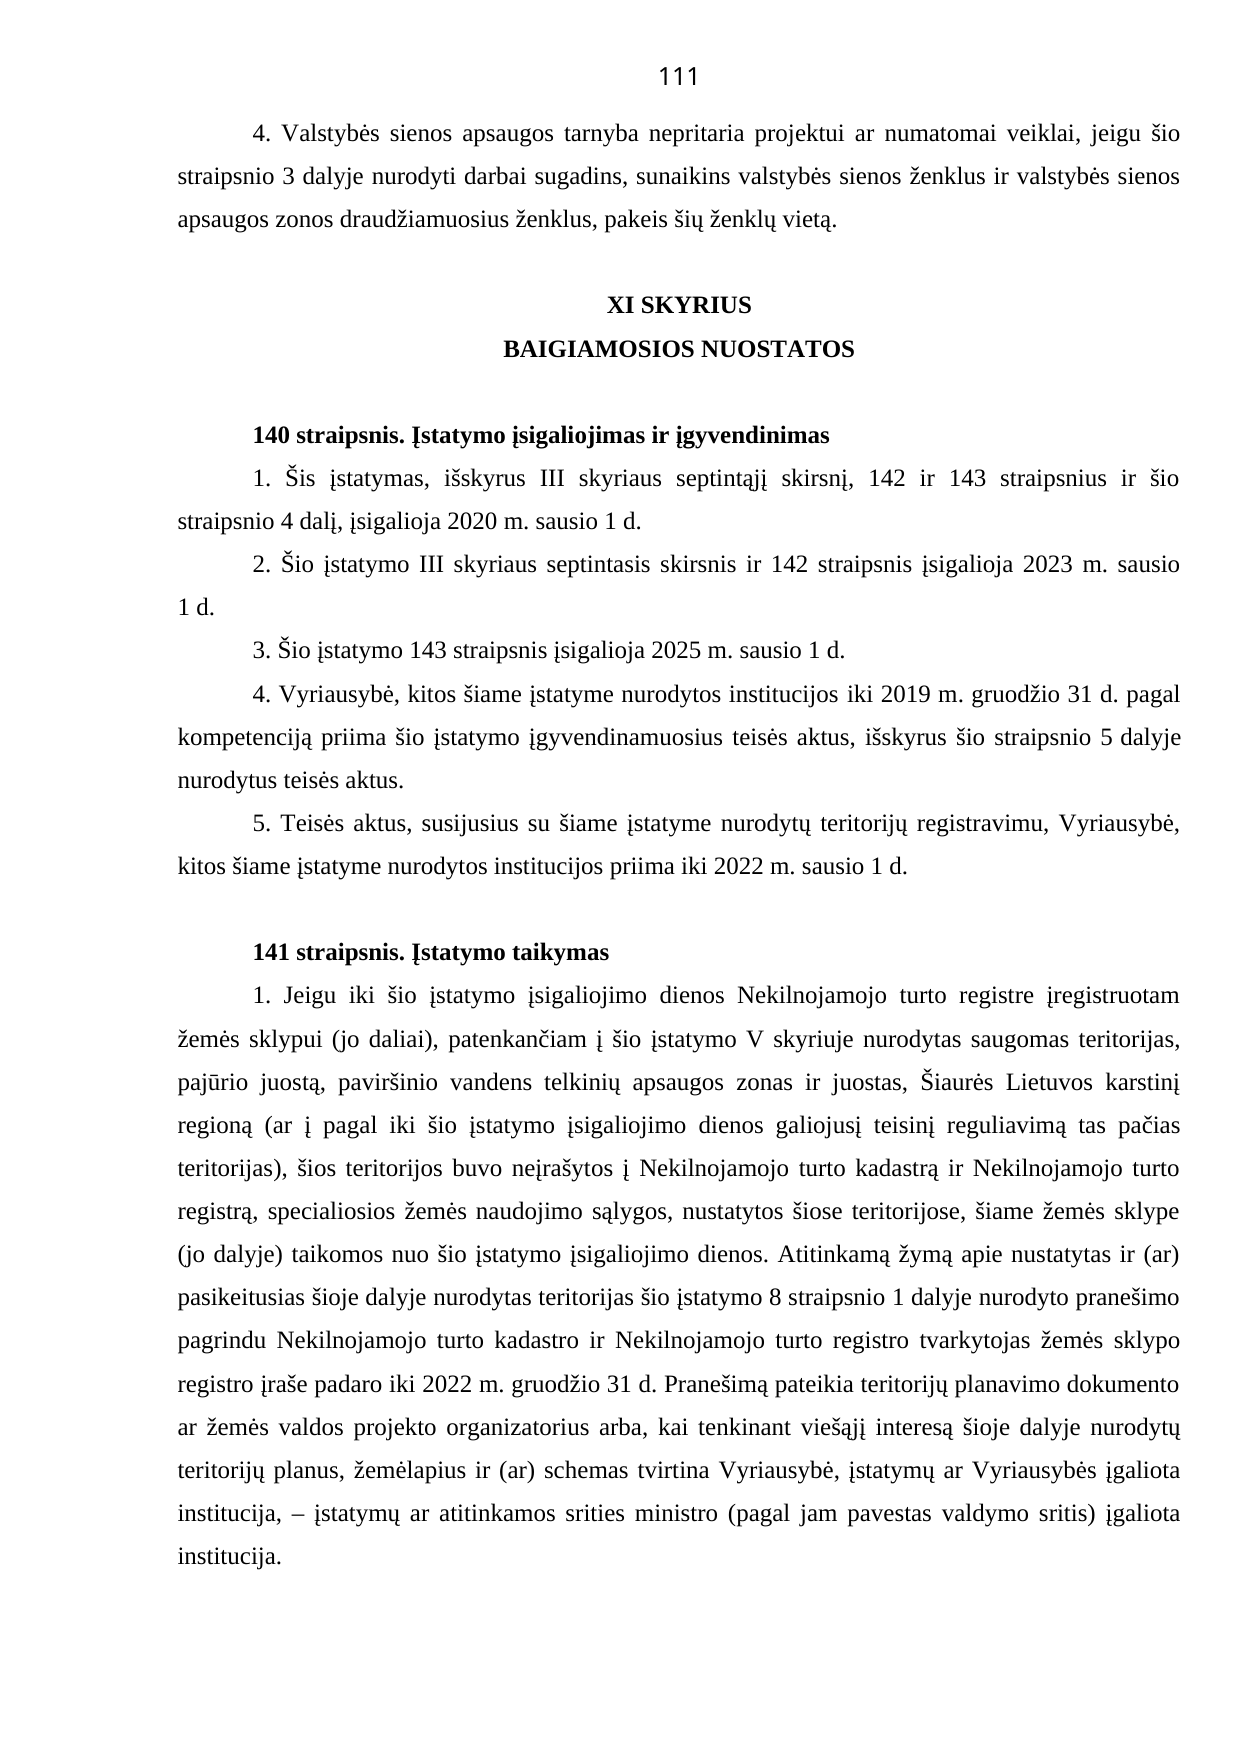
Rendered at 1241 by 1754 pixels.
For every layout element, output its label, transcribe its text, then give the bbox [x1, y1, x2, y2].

text 1. Šis įstatymas, išskyrus III skyriaus septintąjį skirsnį, 142 ir 143 straipsnius ir šio straipsnio 4 dalį, įsigalioja 2020 m. sausio 1 d. [177, 463, 1181, 535]
text 4. Vyriausybė, kitos šiame įstatyme nurodytos institucijos iki 2019 m. gruodžio 31 d. pagal kompetenciją priima šio įstatymo įgyvendinamuosius teisės aktus, išskyrus šio straipsnio 5 dalyje nurodytus teisės aktus. [177, 679, 1181, 794]
text 5. Teisės aktus, susijusius su šiame įstatyme nurodytų teritorijų registravimu, Vyriausybė, kitos šiame įstatyme nurodytos institucijos priima iki 2022 m. sausio 1 d. [177, 808, 1181, 880]
text 4. Valstybės sienos apsaugos tarnyba nepritaria projektui ar numatomai veiklai, jeigu šio straipsnio 3 dalyje nurodyti darbai sugadins, sunaikins valstybės sienos ženklus ir valstybės sienos apsaugos zonos draudžiamuosius ženklus, pakeis šių ženklų vietą. [177, 118, 1181, 233]
text 3. Šio įstatymo 143 straipsnis įsigalioja 2025 m. sausio 1 d. [177, 636, 1181, 664]
text 2. Šio įstatymo III skyriaus septintasis skirsnis ir 142 straipsnis įsigalioja 2023 m. sausio 1 d. [177, 549, 1181, 621]
text 1. Jeigu iki šio įstatymo įsigaliojimo dienos Nekilnojamojo turto registre įregistruotam žemės sklypui (jo daliai), patenkančiam į šio įstatymo V skyriuje nurodytas saugomas teritorijas, pajūrio juostą, paviršinio vandens telkinių apsaugos zonas ir juostas, Šiaurės Lietuvos karstinį regioną (ar į pagal iki šio įstatymo įsigaliojimo dienos galiojusį teisinį reguliavimą tas pačias teritorijas), šios teritorijos buvo neįrašytos į Nekilnojamojo turto kadastrą ir Nekilnojamojo turto registrą, specialiosios žemės naudojimo sąlygos, nustatytos šiose teritorijose, šiame žemės sklype (jo dalyje) taikomos nuo šio įstatymo įsigaliojimo dienos. Atitinkamą žymą apie nustatytas ir (ar) pasikeitusias šioje dalyje nurodytas teritorijas šio įstatymo 8 straipsnio 1 dalyje nurodyto pranešimo pagrindu Nekilnojamojo turto kadastro ir Nekilnojamojo turto registro tvarkytojas žemės sklypo registro įraše padaro iki 2022 m. gruodžio 31 d. Pranešimą pateikia teritorijų planavimo dokumento ar žemės valdos projekto organizatorius arba, kai tenkinant viešąjį interesą šioje dalyje nurodytų teritorijų planus, žemėlapius ir (ar) schemas tvirtina Vyriausybė, įstatymų ar Vyriausybės įgaliota institucija, – įstatymų ar atitinkamos srities ministro (pagal jam pavestas valdymo sritis) įgaliota institucija. [177, 981, 1181, 1570]
text 140 straipsnis. Įstatymo įsigaliojimas ir įgyvendinimas [177, 420, 1181, 449]
text 141 straipsnis. Įstatymo taikymas [177, 937, 1181, 966]
text XI SKYRIUS [177, 291, 1181, 319]
text BAIGIAMOSIOS NUOSTATOS [177, 334, 1181, 362]
